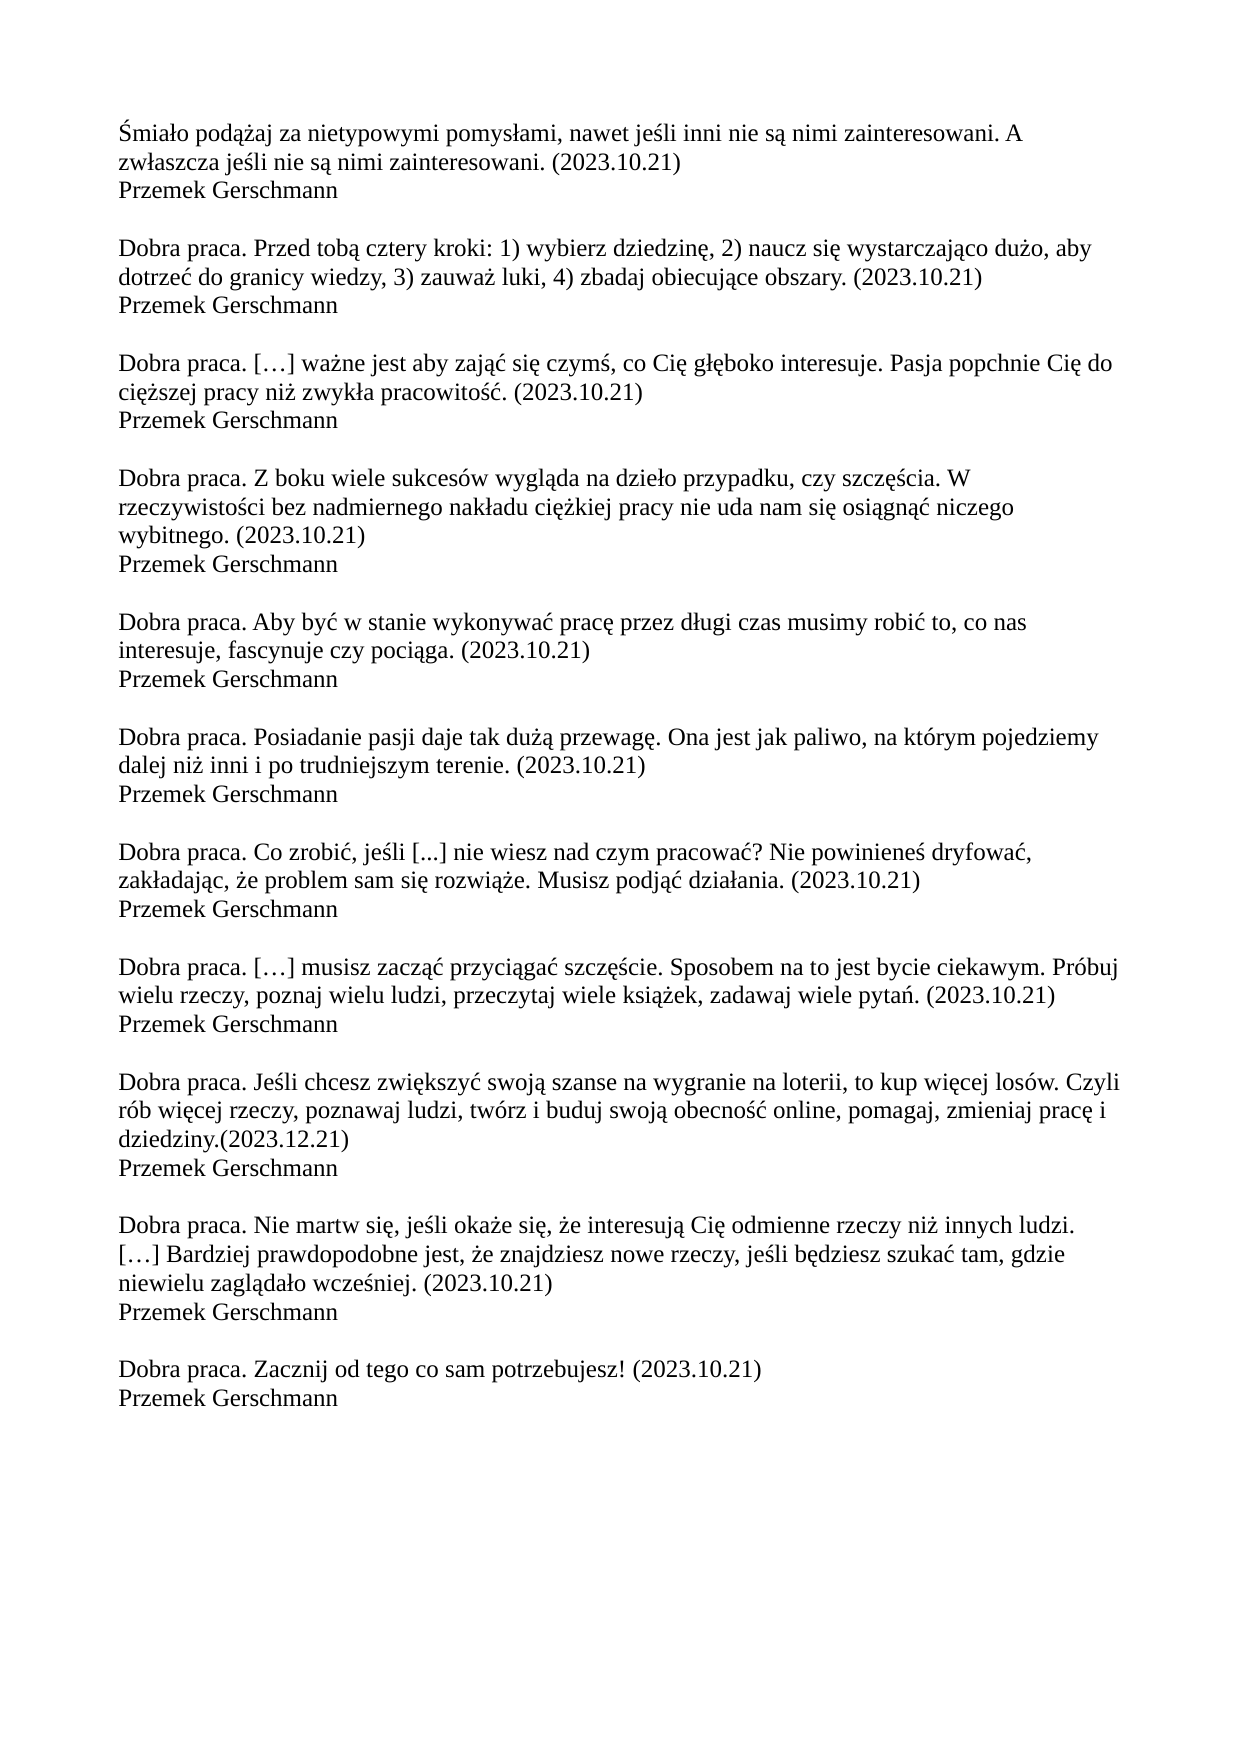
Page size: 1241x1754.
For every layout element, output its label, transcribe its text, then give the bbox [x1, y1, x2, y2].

text Przemek Gerschmann [118, 291, 1122, 319]
text Dobra praca. Nie martw się, jeśli okaże się, że interesują Cię odmienne rzeczy niż innych ludzi. […] Bardziej prawdopodobne jest, że znajdziesz nowe rzeczy, jeśli będziesz szukać tam, gdzie niewielu zaglądało wcześniej. (2023.10.21) [118, 1211, 1122, 1297]
text Dobra praca. Aby być w stanie wykonywać pracę przez długi czas musimy robić to, co nas interesuje, fascynuje czy pociąga. (2023.10.21) [118, 607, 1122, 664]
text Przemek Gerschmann [118, 176, 1122, 204]
text Dobra praca. Przed tobą cztery kroki: 1) wybierz dziedzinę, 2) naucz się wystarczająco dużo, aby dotrzeć do granicy wiedzy, 3) zauważ luki, 4) zbadaj obiecujące obszary. (2023.10.21) [118, 233, 1122, 291]
text Przemek Gerschmann [118, 549, 1122, 578]
text Przemek Gerschmann [118, 894, 1122, 923]
text Przemek Gerschmann [118, 1009, 1122, 1038]
text Dobra praca. Jeśli chcesz zwiększyć swoją szanse na wygranie na loterii, to kup więcej losów. Czyli rób więcej rzeczy, poznawaj ludzi, twórz i buduj swoją obecność online, pomagaj, zmieniaj pracę i dziedziny.(2023.12.21) [118, 1067, 1122, 1153]
text Dobra praca. Co zrobić, jeśli [...] nie wiesz nad czym pracować? Nie powinieneś dryfować, zakładając, że problem sam się rozwiąże. Musisz podjąć działania. (2023.10.21) [118, 837, 1122, 894]
text Przemek Gerschmann [118, 406, 1122, 434]
text Przemek Gerschmann [118, 1297, 1122, 1326]
text Dobra praca. Posiadanie pasji daje tak dużą przewagę. Ona jest jak paliwo, na którym pojedziemy dalej niż inni i po trudniejszym terenie. (2023.10.21) [118, 722, 1122, 779]
text Dobra praca. […] ważne jest aby zająć się czymś, co Cię głęboko interesuje. Pasja popchnie Cię do cięższej pracy niż zwykła pracowitość. (2023.10.21) [118, 348, 1122, 406]
text Dobra praca. Z boku wiele sukcesów wygląda na dzieło przypadku, czy szczęścia. W rzeczywistości bez nadmiernego nakładu ciężkiej pracy nie uda nam się osiągnąć niczego wybitnego. (2023.10.21) [118, 463, 1122, 549]
text Przemek Gerschmann [118, 1383, 1122, 1412]
text Przemek Gerschmann [118, 1153, 1122, 1182]
text Dobra praca. Zacznij od tego co sam potrzebujesz! (2023.10.21) [118, 1354, 1122, 1383]
text Przemek Gerschmann [118, 664, 1122, 693]
text Przemek Gerschmann [118, 779, 1122, 808]
text Śmiało podążaj za nietypowymi pomysłami, nawet jeśli inni nie są nimi zainteresowani. A zwłaszcza jeśli nie są nimi zainteresowani. (2023.10.21) [118, 118, 1122, 176]
text Dobra praca. […] musisz zacząć przyciągać szczęście. Sposobem na to jest bycie ciekawym. Próbuj wielu rzeczy, poznaj wielu ludzi, przeczytaj wiele książek, zadawaj wiele pytań. (2023.10.21) [118, 952, 1122, 1009]
